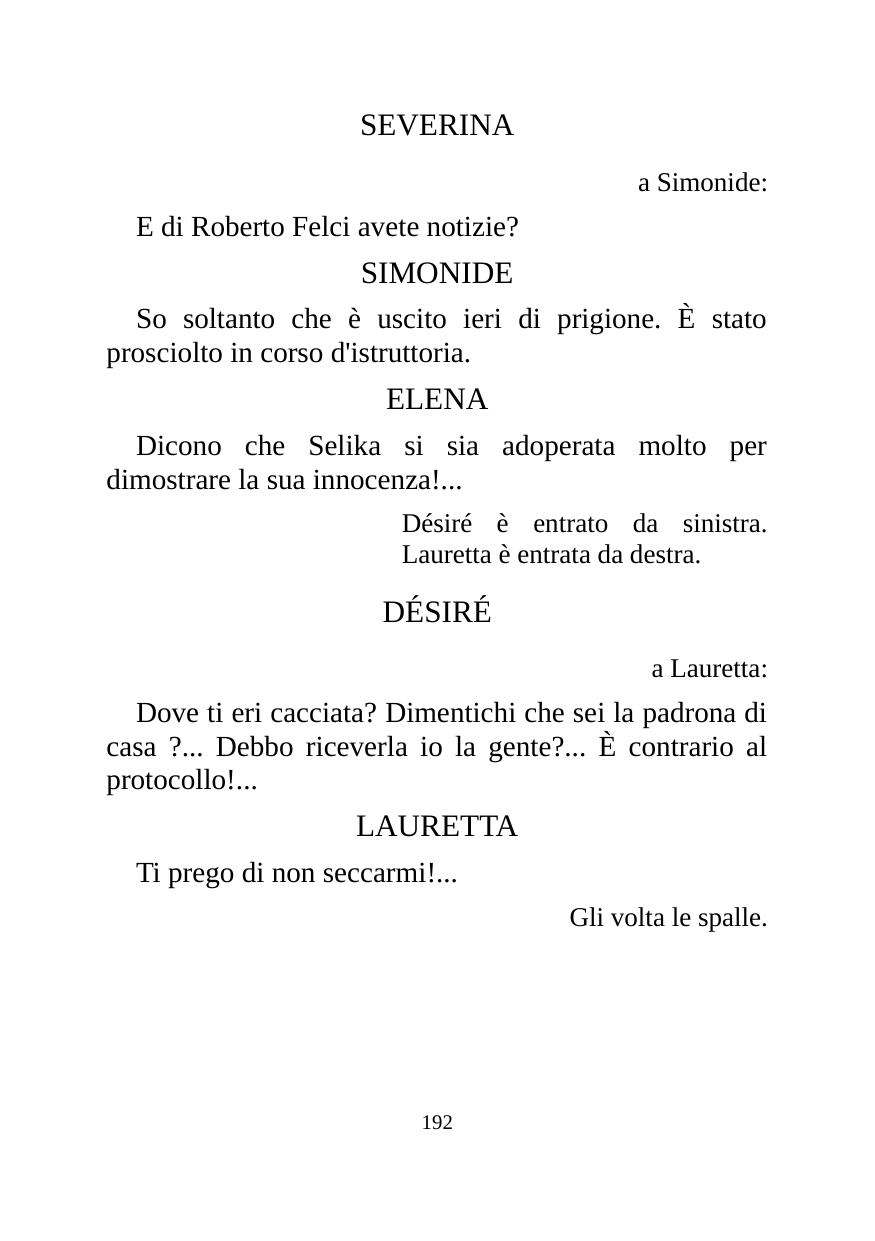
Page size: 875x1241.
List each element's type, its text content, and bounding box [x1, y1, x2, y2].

text Dove ti eri cacciata? Dimentichi che sei la padrona di casa ?... Debbo riceverla io la gente?... È contrario al protocollo!... [106, 695, 768, 796]
text Gli volta le spalle. [402, 901, 768, 932]
text SEVERINA [106, 106, 768, 142]
text SIMONIDE [106, 254, 768, 290]
text a Lauretta: [402, 652, 768, 683]
text So soltanto che è uscito ieri di prigione. È stato prosciolto in corso d'istruttoria. [106, 302, 768, 369]
text a Simonide: [402, 166, 768, 197]
text Ti prego di non seccarmi!... [106, 855, 768, 889]
text Désiré è entrato da sinistra. Lauretta è entrata da destra. [402, 507, 768, 569]
text Dicono che Selika si sia adoperata molto per dimostrare la sua innocenza!... [106, 428, 768, 495]
text E di Roberto Felci avete notizie? [106, 209, 768, 242]
text LAURETTA [106, 808, 768, 844]
text DÉSIRÉ [106, 593, 768, 629]
text ELENA [106, 381, 768, 416]
